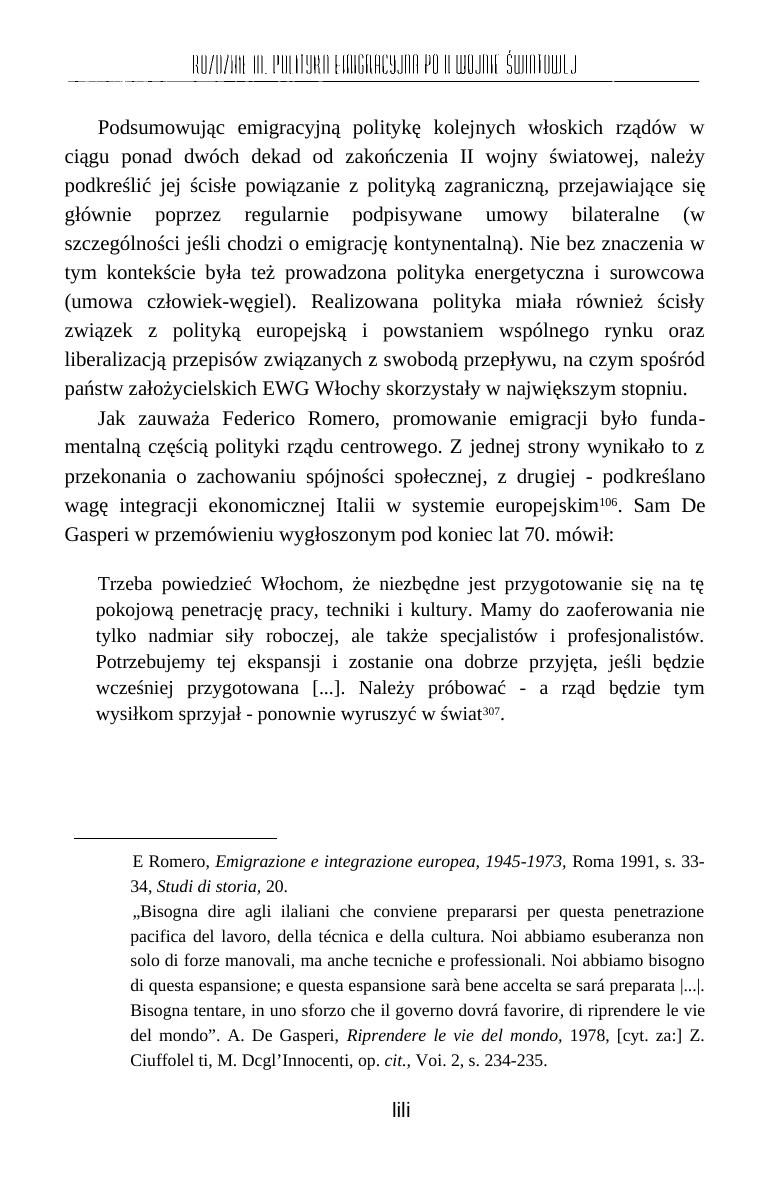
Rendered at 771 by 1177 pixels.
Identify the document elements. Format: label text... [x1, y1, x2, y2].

text „Bisogna dire agli ilaliani che conviene prepararsi per questa penetrazione pacifica del lavoro, della técnica e della cultura. Noi abbiamo esuberanza non solo di forze manovali, ma anche tecniche e professionali. Noi abbiamo bisogno di questa espansione; e questa espansione sarà bene accelta se sará preparata |...|. Bisogna tentare, in uno sforzo che il governo dovrá favorire, di riprendere le vie del mondo”. A. De Gasperi, Riprendere le vie del mondo, 1978, [cyt. za:] Z. Ciuffolel ti, M. Dcgl’Innocenti, op. cit., Voi. 2, s. 234-235. [130, 901, 705, 1070]
text lili [97, 1098, 705, 1122]
text E Romero, Emigrazione e integrazione europea, 1945-1973, Roma 1991, s. 33-34, Studi di storia, 20. [130, 851, 705, 896]
text Trzeba powiedzieć Włochom, że niezbędne jest przygotowanie się na tę pokojową penetrację pracy, techniki i kultury. Mamy do zaoferowania nie tylko nadmiar siły roboczej, ale także specjalistów i profesjonalistów. Potrzebujemy tej ekspansji i zostanie ona dobrze przyjęta, jeśli będzie wcześniej przygotowana [...]. Należy próbować - a rząd będzie tym wysiłkom sprzyjał - ponownie wyruszyć w świat307. [96, 572, 705, 725]
text Podsumowując emigracyjną politykę kolejnych włoskich rządów w ciągu ponad dwóch dekad od zakończenia II wojny światowej, należy podkreślić jej ścisłe powiązanie z polityką zagraniczną, przejawiają­ce się głównie poprzez regularnie podpisywane umowy bilateralne (w szczególności jeśli chodzi o emigrację kontynentalną). Nie bez znaczenia w tym kontekście była też prowadzona polityka energetyczna i surowcowa (umowa człowiek-węgiel). Realizowana polityka miała również ścisły związek z polityką europejską i powstaniem wspólnego rynku oraz liberalizacją przepisów związanych z swobodą przepływu, na czym spośród państw założycielskich EWG Włochy skorzystały w największym stopniu. [64, 115, 705, 400]
picture [67, 50, 700, 82]
text Jak zauważa Federico Romero, promowanie emigracji było funda­mentalną częścią polityki rządu centrowego. Z jednej strony wynikało to z przekonania o zachowaniu spójności społecznej, z drugiej - pod­kreślano wagę integracji ekonomicznej Italii w systemie europej­skim106. Sam De Gasperi w przemówieniu wygłoszonym pod koniec lat 70. mówił: [64, 405, 705, 546]
